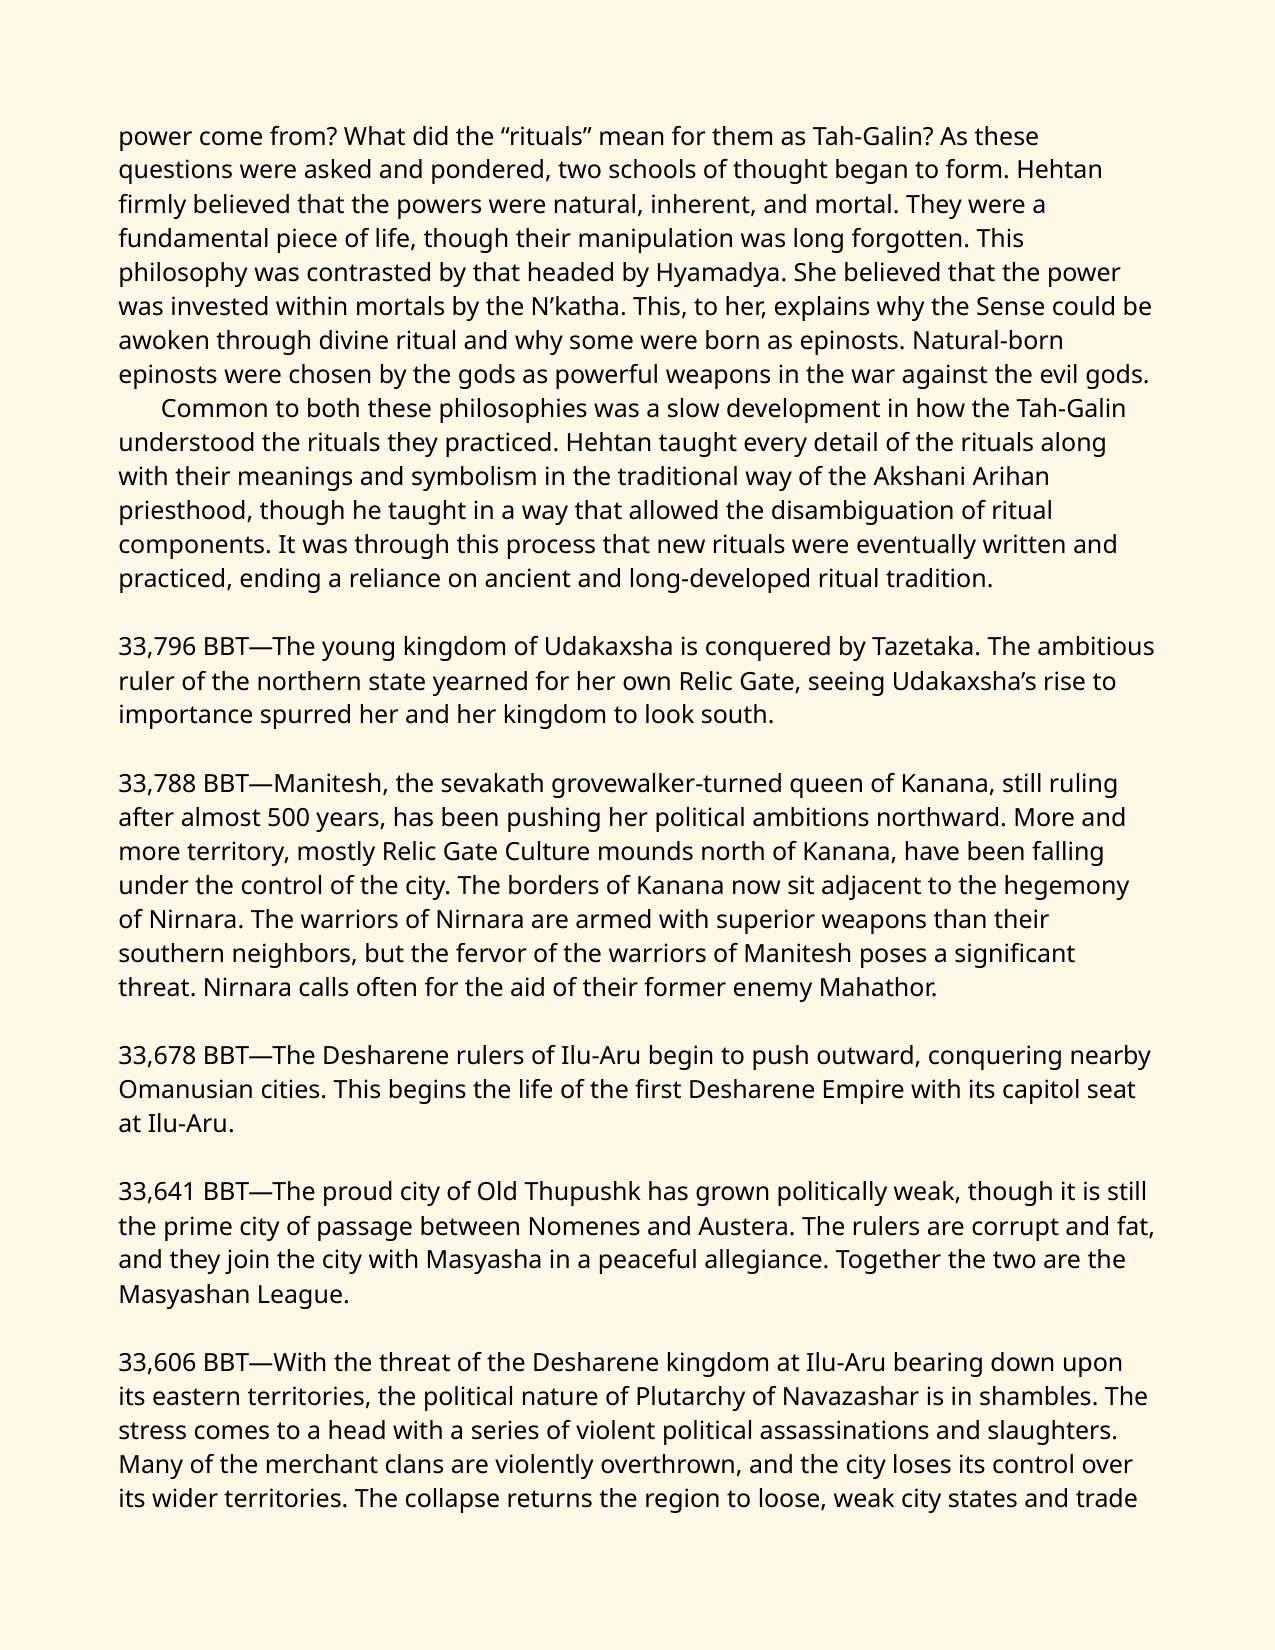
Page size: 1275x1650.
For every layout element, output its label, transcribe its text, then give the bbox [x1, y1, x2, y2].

text power come from? What did the “rituals” mean for them as Tah-Galin? As these questions were asked and pondered, two schools of thought began to form. Hehtan firmly believed that the powers were natural, inherent, and mortal. They were a fundamental piece of life, though their manipulation was long forgotten. This philosophy was contrasted by that headed by Hyamadya. She believed that the power was invested within mortals by the N’katha. This, to her, explains why the Sense could be awoken through divine ritual and why some were born as epinosts. Natural-born epinosts were chosen by the gods as powerful weapons in the war against the evil gods. [118, 118, 1157, 391]
text 33,796 BBT—The young kingdom of Udakaxsha is conquered by Tazetaka. The ambitious ruler of the northern state yearned for her own Relic Gate, seeing Udakaxsha’s rise to importance spurred her and her kingdom to look south. [118, 629, 1157, 731]
text 33,606 BBT—With the threat of the Desharene kingdom at Ilu-Aru bearing down upon its eastern territories, the political nature of Plutarchy of Navazashar is in shambles. The stress comes to a head with a series of violent political assassinations and slaughters. Many of the merchant clans are violently overthrown, and the city loses its control over its wider territories. The collapse returns the region to loose, weak city states and trade [118, 1344, 1157, 1515]
text Common to both these philosophies was a slow development in how the Tah-Galin understood the rituals they practiced. Hehtan taught every detail of the rituals along with their meanings and symbolism in the traditional way of the Akshani Arihan priesthood, though he taught in a way that allowed the disambiguation of ritual components. It was through this process that new rituals were eventually written and practiced, ending a reliance on ancient and long-developed ritual tradition. [118, 391, 1157, 595]
text 33,788 BBT—Manitesh, the sevakath grovewalker-turned queen of Kanana, still ruling after almost 500 years, has been pushing her political ambitions northward. More and more territory, mostly Relic Gate Culture mounds north of Kanana, have been falling under the control of the city. The borders of Kanana now sit adjacent to the hegemony of Nirnara. The warriors of Nirnara are armed with superior weapons than their southern neighbors, but the fervor of the warriors of Manitesh poses a significant threat. Nirnara calls often for the aid of their former enemy Mahathor. [118, 765, 1157, 1004]
text 33,678 BBT—The Desharene rulers of Ilu-Aru begin to push outward, conquering nearby Omanusian cities. This begins the life of the first Desharene Empire with its capitol seat at Ilu-Aru. [118, 1038, 1157, 1140]
text 33,641 BBT—The proud city of Old Thupushk has grown politically weak, though it is still the prime city of passage between Nomenes and Austera. The rulers are corrupt and fat, and they join the city with Masyasha in a peaceful allegiance. Together the two are the Masyashan League. [118, 1174, 1157, 1310]
